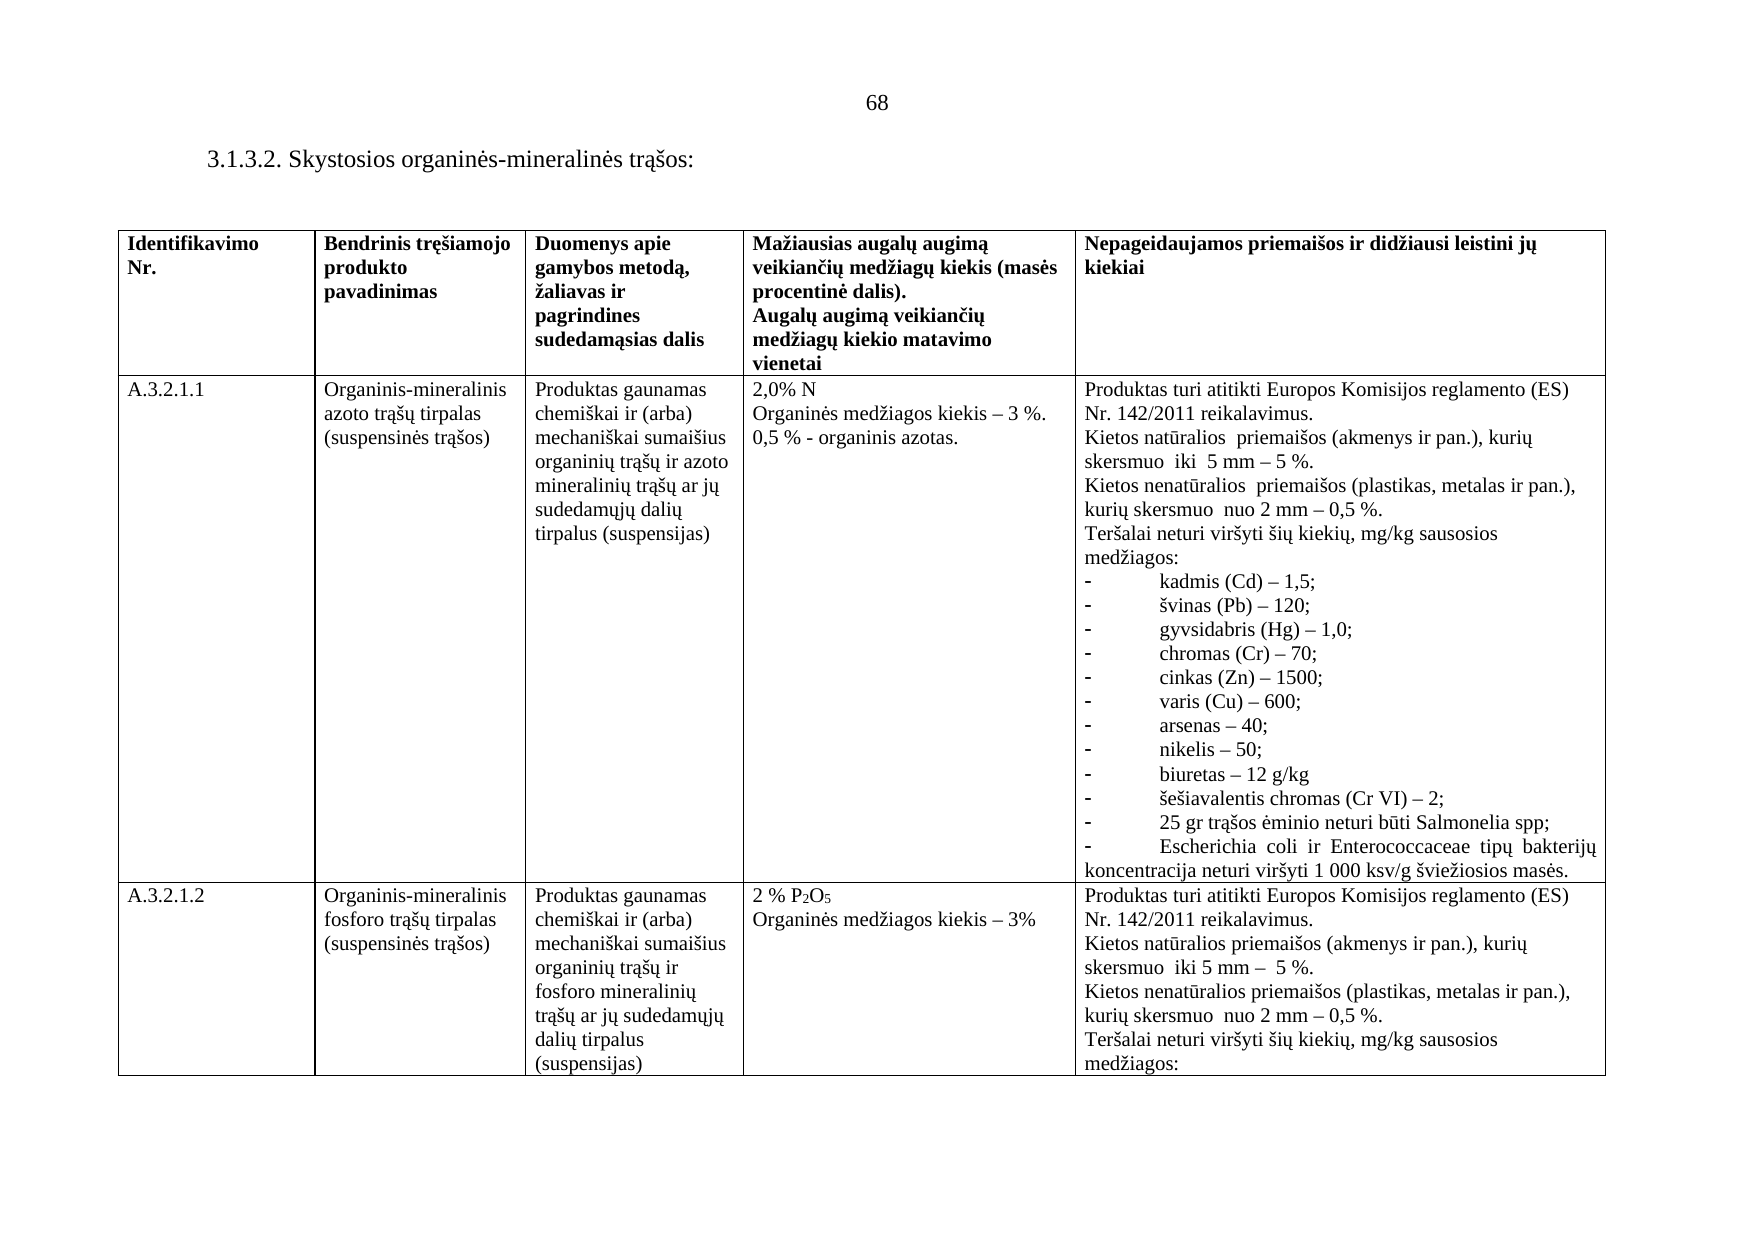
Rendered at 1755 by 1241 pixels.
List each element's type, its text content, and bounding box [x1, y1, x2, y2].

table_cell Organinis-mineralinis azoto trąšų tirpalas (suspensinės trąšos) [316, 376, 525, 882]
table_cell Organinis-mineralinis fosforo trąšų tirpalas (suspensinės trąšos) [316, 883, 525, 1075]
table_cell Produktas gaunamas chemiškai ir (arba) mechaniškai sumaišius organinių trąšų ir fosforo mineralinių trąšų ar jų sudedamųjų dalių tirpalus (suspensijas) [526, 883, 743, 1075]
table_cell Produktas turi atitikti Europos Komisijos reglamento (ES) Nr. 142/2011 reikalavimus. Kietos natūralios priemaišos (akmenys ir pan.), kurių skersmuo iki 5 mm – 5 %. Kietos nenatūralios priemaišos (plastikas, metalas ir pan.), kurių skersmuo nuo 2 mm – 0,5 %. Teršalai neturi viršyti šių kiekių, mg/kg sausosios medžiagos:  kadmis (Cd) – 1,5;  švinas (Pb) – 120;  gyvsidabris (Hg) – 1,0;  chromas (Cr) – 70;  cinkas (Zn) – 1500;  varis (Cu) – 600;  arsenas – 40;  nikelis – 50;  biuretas – 12 g/kg  šešiavalentis chromas (Cr VI) – 2;  25 gr trąšos ėminio neturi būti Salmonelia spp;  Escherichia coli ir Enterococcaceae tipų bakterijų koncentracija neturi viršyti 1 000 ksv/g šviežiosios masės. [1076, 376, 1605, 882]
subtitle 3.1.3.2. Skystosios organinės-mineralinės trąšos: [193, 144, 1636, 172]
table_header Mažiausias augalų augimą veikiančių medžiagų kiekis (masės procentinė dalis). Augalų augimą veikiančių medžiagų kiekio matavimo vienetai [744, 231, 1075, 375]
table_cell A.3.2.1.2 [119, 883, 314, 1075]
table_cell Produktas gaunamas chemiškai ir (arba) mechaniškai sumaišius organinių trąšų ir azoto mineralinių trąšų ar jų sudedamųjų dalių tirpalus (suspensijas) [526, 376, 743, 882]
table_cell 2,0% N Organinės medžiagos kiekis – 3 %. 0,5 % - organinis azotas. [744, 376, 1075, 882]
table_header Duomenys apie gamybos metodą, žaliavas ir pagrindines sudedamąsias dalis [526, 231, 743, 375]
table_cell 2 % P2O5 Organinės medžiagos kiekis – 3% [744, 883, 1075, 1075]
table_header Nepageidaujamos priemaišos ir didžiausi leistini jų kiekiai [1076, 231, 1605, 375]
table_header Bendrinis tręšiamojo produkto pavadinimas [316, 231, 525, 375]
table_header Identifikavimo Nr. [119, 231, 314, 375]
table_cell Produktas turi atitikti Europos Komisijos reglamento (ES) Nr. 142/2011 reikalavimus. Kietos natūralios priemaišos (akmenys ir pan.), kurių skersmuo iki 5 mm – 5 %. Kietos nenatūralios priemaišos (plastikas, metalas ir pan.), kurių skersmuo nuo 2 mm – 0,5 %. Teršalai neturi viršyti šių kiekių, mg/kg sausosios medžiagos: [1076, 883, 1605, 1075]
table_cell A.3.2.1.1 [119, 376, 314, 882]
